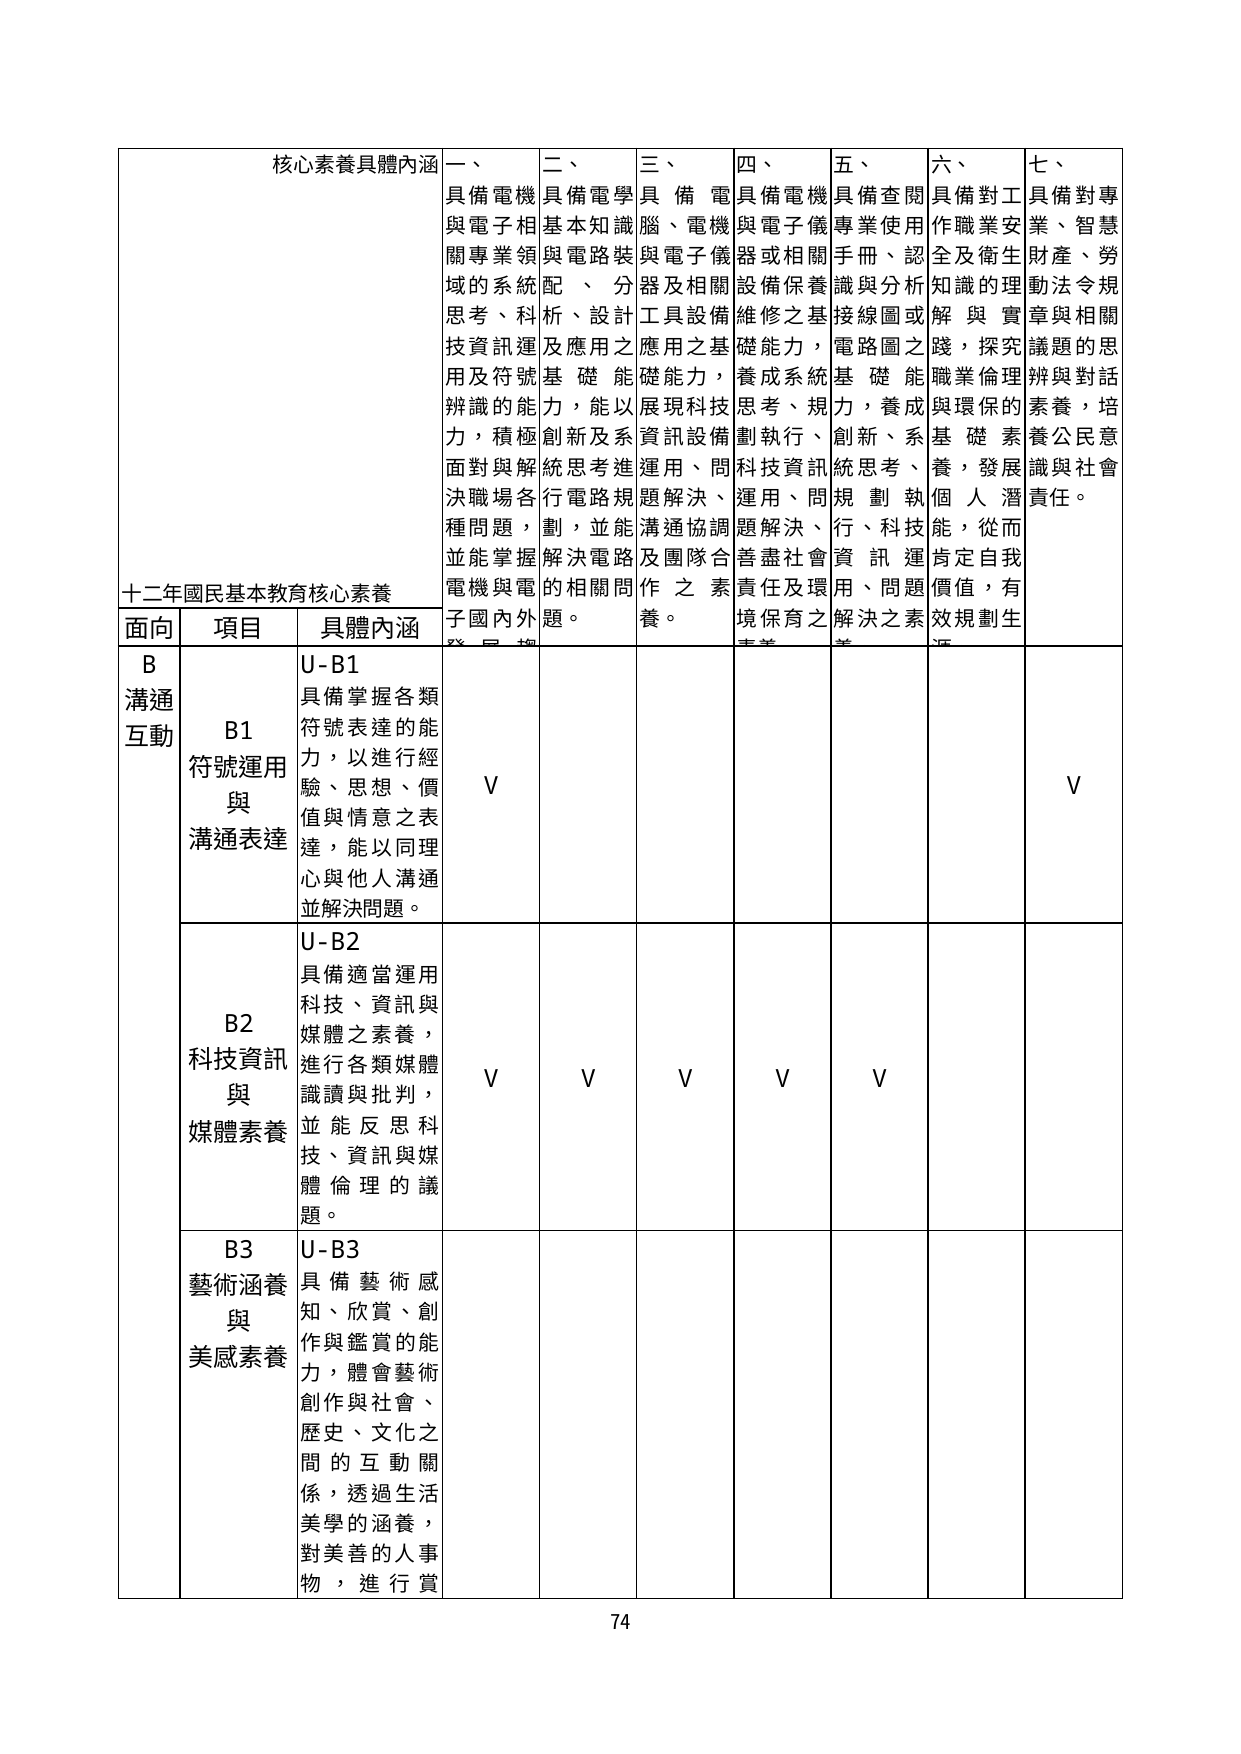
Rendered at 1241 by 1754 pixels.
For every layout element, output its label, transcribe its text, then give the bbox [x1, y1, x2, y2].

table_header 七、 具備對專業、智慧財產、勞動法令規章與相關議題的思辨與對話素養，培養公民意識與社會責任。 [1026, 149, 1122, 645]
table_cell [540, 1231, 636, 1598]
table_cell [929, 647, 1024, 922]
table_cell B1 符號運用與 溝通表達 [181, 647, 297, 922]
table_header 核心素養具體內涵 十二年國民基本教育核心素養 [119, 149, 442, 607]
table_header 二、 具備電學基本知識與電路裝配、分析、設計及應用之基礎能力，能以創新及系統思考進行電路規劃，並能解決電路的相關問題。 [540, 149, 636, 645]
table_cell V [735, 924, 830, 1230]
table_cell [637, 1231, 733, 1598]
table_cell [1026, 1231, 1122, 1598]
table_cell B2 科技資訊與 媒體素養 [181, 924, 297, 1230]
table_header 一、 具備電機與電子相關專業領域的系統思考、科技資訊運用及符號辨識的能力，積極面對與解決職場各種問題，並能掌握電機與電子國內外發展趨勢。 [443, 149, 539, 645]
table_cell U-B1 具備掌握各類符號表達的能力，以進行經驗、思想、價值與情意之表達，能以同理心與他人溝通並解決問題。 [298, 647, 442, 922]
table_cell [832, 1231, 927, 1598]
table_cell U-B2 具備適當運用科技、資訊與媒體之素養，進行各類媒體識讀與批判，並能反思科技、資訊與媒體倫理的議題。 [298, 924, 442, 1230]
table_cell V [540, 924, 636, 1230]
table_cell [832, 647, 927, 922]
table_cell 面向 [119, 609, 179, 645]
table_cell [735, 1231, 830, 1598]
table_cell V [1026, 647, 1122, 922]
table_cell [540, 647, 636, 922]
table_cell V [637, 924, 733, 1230]
table_cell [929, 1231, 1024, 1598]
table_header 五、 具備查閱專業使用手冊、認識與分析接線圖或電路圖之基礎能力，養成創新、系統思考、規劃執行、科技資訊運用、問題解決之素養。 [832, 149, 927, 645]
table_header 三、 具備電腦、電機與電子儀器及相關工具設備應用之基礎能力，展現科技資訊設備運用、問題解決、溝通協調及團隊合作之素養。 [637, 149, 733, 645]
table_cell B 溝通互動 [119, 647, 179, 1598]
table_cell V [443, 647, 539, 922]
table_cell V [443, 924, 539, 1230]
table_header 六、 具備對工作職業安全及衛生知識的理解與實踐，探究職業倫理與環保的基礎素養，發展個人潛能，從而肯定自我價值，有效規劃生涯。 [929, 149, 1024, 645]
table_header 四、 具備電機與電子儀器或相關設備保養維修之基礎能力，養成系統思考、規劃執行、科技資訊運用、問題解決、善盡社會責任及環境保育之素養。 [735, 149, 830, 645]
table_cell [929, 924, 1024, 1230]
table_cell U-B3 具備藝術感知、欣賞、創作與鑑賞的能力，體會藝術創作與社會、歷史、文化之間的互動關係，透過生活美學的涵養，對美善的人事物，進行賞 [298, 1231, 442, 1598]
table_cell [637, 647, 733, 922]
table_cell 具體內涵 [298, 609, 442, 645]
table_cell B3 藝術涵養與 美感素養 [181, 1231, 297, 1598]
table_cell V [832, 924, 927, 1230]
table_cell [735, 647, 830, 922]
table_cell [1026, 924, 1122, 1230]
table_cell [443, 1231, 539, 1598]
table_cell 項目 [181, 609, 297, 645]
